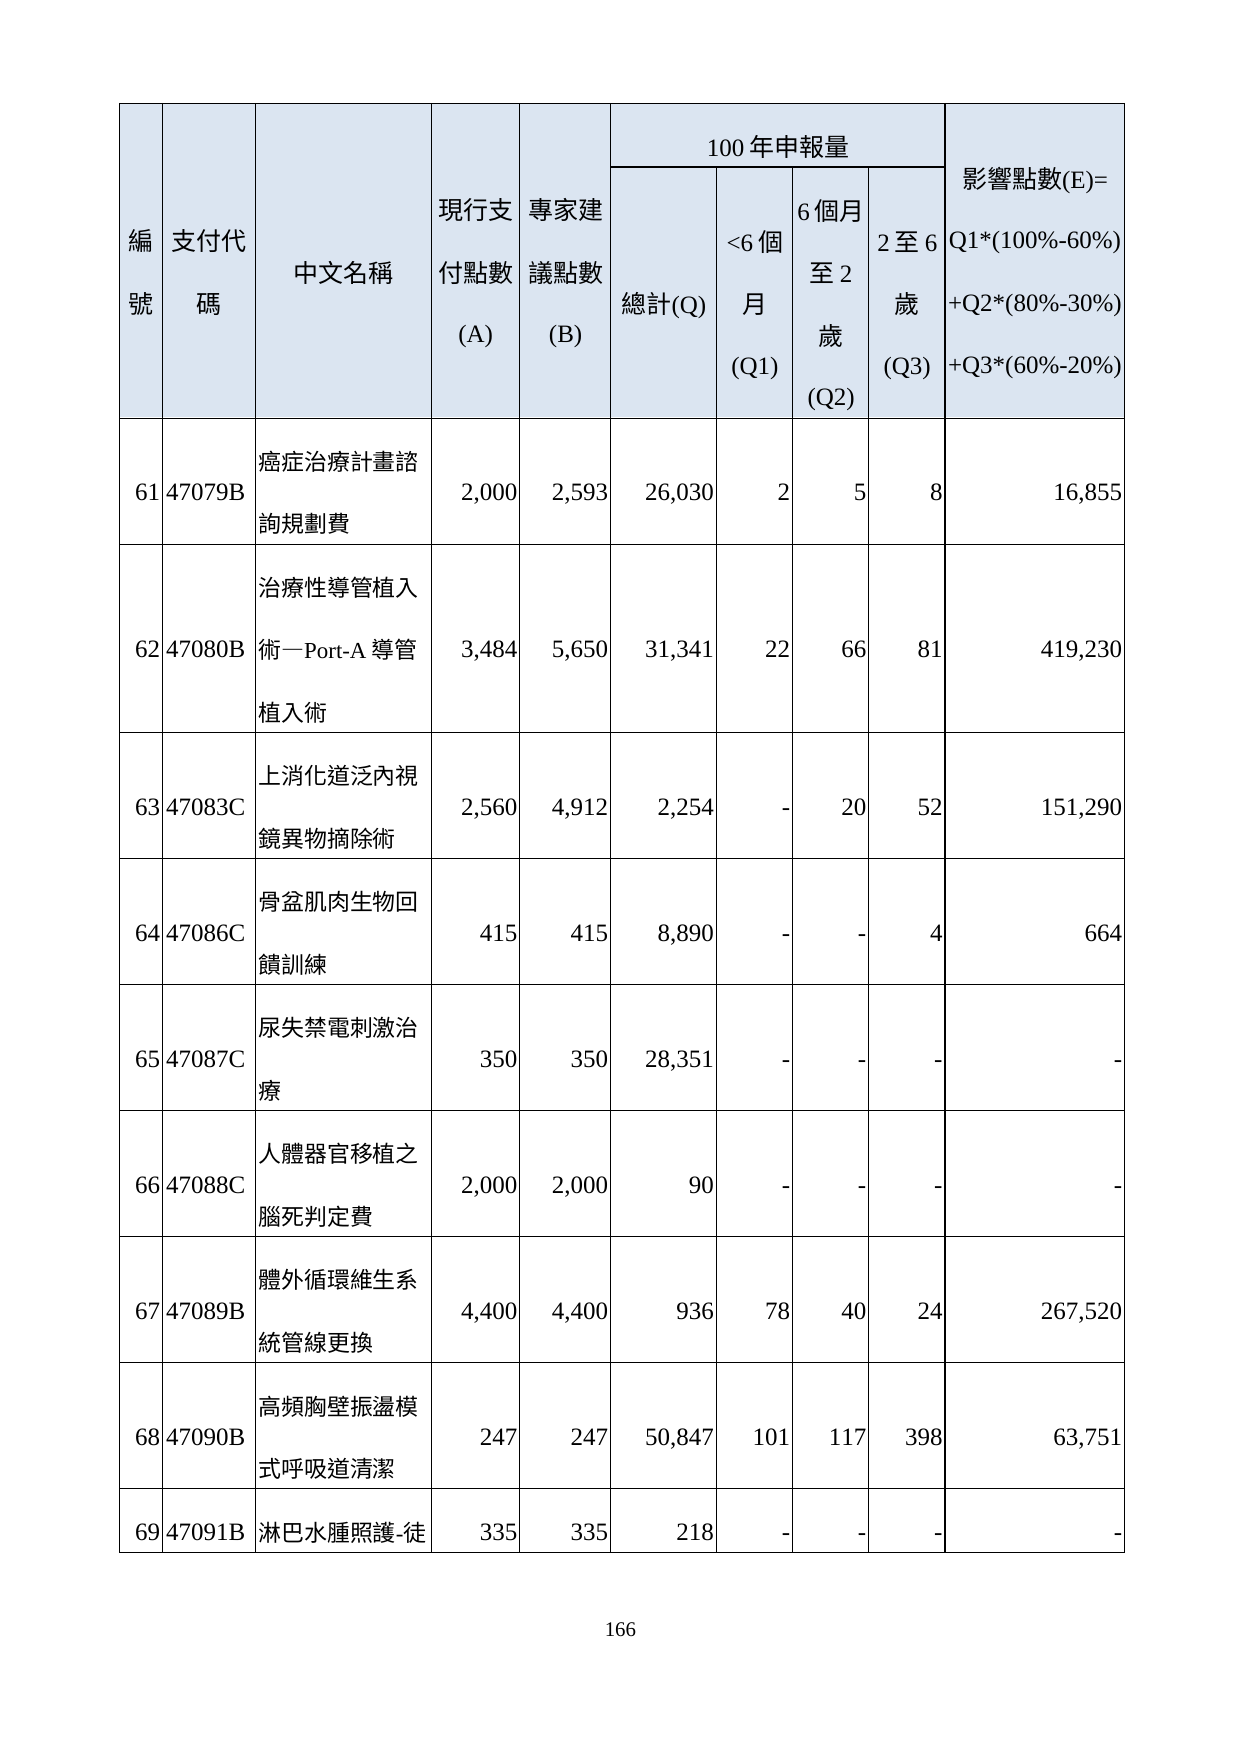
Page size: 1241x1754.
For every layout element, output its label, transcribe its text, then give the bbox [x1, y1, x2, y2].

table_cell 3,484 [432, 545, 519, 732]
table_cell 47080B [163, 545, 255, 732]
table_cell 8,890 [611, 859, 716, 984]
table_cell 20 [793, 733, 868, 858]
table_cell - [869, 1111, 944, 1236]
table_cell 上消化道泛內視鏡異物摘除術 [256, 733, 431, 858]
table_cell 體外循環維生系統管線更換 [256, 1237, 431, 1362]
table_cell - [869, 1489, 944, 1552]
table_cell - [717, 733, 792, 858]
table_cell 62 [120, 545, 162, 732]
table_cell 335 [432, 1489, 519, 1552]
table_cell 2,560 [432, 733, 519, 858]
table_cell 31,341 [611, 545, 716, 732]
table_cell - [717, 985, 792, 1110]
table_cell 90 [611, 1111, 716, 1236]
table_cell 81 [869, 545, 944, 732]
table_cell 63,751 [946, 1363, 1124, 1488]
table_cell 247 [520, 1363, 610, 1488]
table_cell 47088C [163, 1111, 255, 1236]
table_cell 5,650 [520, 545, 610, 732]
table_cell - [946, 985, 1124, 1110]
table_cell 350 [520, 985, 610, 1110]
table_cell 61 [120, 419, 162, 543]
table_cell 50,847 [611, 1363, 716, 1488]
table_cell 4,912 [520, 733, 610, 858]
table_cell 22 [717, 545, 792, 732]
table_header 影響點數(E)= Q1*(100%-60%) +Q2*(80%-30%) +Q3*(60%-20%) [946, 104, 1124, 417]
table_cell 淋巴水腫照護-徒 [256, 1489, 431, 1552]
table_cell 26,030 [611, 419, 716, 543]
table_cell 2,000 [520, 1111, 610, 1236]
table_header 100年申報量 [611, 104, 944, 166]
table_cell 419,230 [946, 545, 1124, 732]
table_cell - [717, 859, 792, 984]
table_cell 52 [869, 733, 944, 858]
table_header 支付代碼 [163, 104, 255, 417]
table_cell 24 [869, 1237, 944, 1362]
table_cell 47083C [163, 733, 255, 858]
table_cell - [793, 859, 868, 984]
table_cell 4,400 [432, 1237, 519, 1362]
table_cell 66 [120, 1111, 162, 1236]
table_cell 癌症治療計畫諮詢規劃費 [256, 419, 431, 543]
table_cell 68 [120, 1363, 162, 1488]
table_cell 高頻胸壁振盪模式呼吸道清潔 [256, 1363, 431, 1488]
table_header 中文名稱 [256, 104, 431, 417]
table_cell 350 [432, 985, 519, 1110]
table_cell 415 [520, 859, 610, 984]
table_cell 664 [946, 859, 1124, 984]
table_cell 69 [120, 1489, 162, 1552]
table_cell 101 [717, 1363, 792, 1488]
table_cell 2至6歲(Q3) [869, 168, 944, 417]
table_cell 2 [717, 419, 792, 543]
table_header 專家建議點數(B) [520, 104, 610, 417]
table_cell 16,855 [946, 419, 1124, 543]
table_cell 65 [120, 985, 162, 1110]
table_cell - [869, 985, 944, 1110]
table_cell - [793, 1111, 868, 1236]
table_cell 247 [432, 1363, 519, 1488]
table_cell 66 [793, 545, 868, 732]
table_cell <6個月(Q1) [717, 168, 792, 417]
table_cell 2,000 [432, 1111, 519, 1236]
table_cell 267,520 [946, 1237, 1124, 1362]
table_cell 117 [793, 1363, 868, 1488]
table_cell 415 [432, 859, 519, 984]
table_cell - [946, 1111, 1124, 1236]
table_cell 47087C [163, 985, 255, 1110]
table_cell 40 [793, 1237, 868, 1362]
table_cell 2,593 [520, 419, 610, 543]
table_cell 4 [869, 859, 944, 984]
table_cell 2,254 [611, 733, 716, 858]
table_cell - [717, 1111, 792, 1236]
table_cell 47090B [163, 1363, 255, 1488]
table_cell 47086C [163, 859, 255, 984]
table_cell - [793, 985, 868, 1110]
table_cell 總計(Q) [611, 168, 716, 417]
table_cell 64 [120, 859, 162, 984]
table_cell 47079B [163, 419, 255, 543]
table_cell 治療性導管植入術—Port-A導管植入術 [256, 545, 431, 732]
table_cell 67 [120, 1237, 162, 1362]
table_cell 398 [869, 1363, 944, 1488]
table_cell 2,000 [432, 419, 519, 543]
table_cell 936 [611, 1237, 716, 1362]
table_cell 63 [120, 733, 162, 858]
table_cell - [717, 1489, 792, 1552]
table_cell 4,400 [520, 1237, 610, 1362]
table_cell 335 [520, 1489, 610, 1552]
table_cell 78 [717, 1237, 792, 1362]
table_cell 28,351 [611, 985, 716, 1110]
table_cell 151,290 [946, 733, 1124, 858]
table_cell 尿失禁電刺激治療 [256, 985, 431, 1110]
table_header 現行支付點數(A) [432, 104, 519, 417]
table_header 編號 [120, 104, 162, 417]
table_cell - [946, 1489, 1124, 1552]
table_cell 人體器官移植之腦死判定費 [256, 1111, 431, 1236]
table_cell 47089B [163, 1237, 255, 1362]
table_cell 218 [611, 1489, 716, 1552]
table_cell 8 [869, 419, 944, 543]
table_cell 5 [793, 419, 868, 543]
table_cell 骨盆肌肉生物回饋訓練 [256, 859, 431, 984]
table_cell 6個月至2歲(Q2) [793, 168, 868, 417]
table_cell 47091B [163, 1489, 255, 1552]
table_cell - [793, 1489, 868, 1552]
